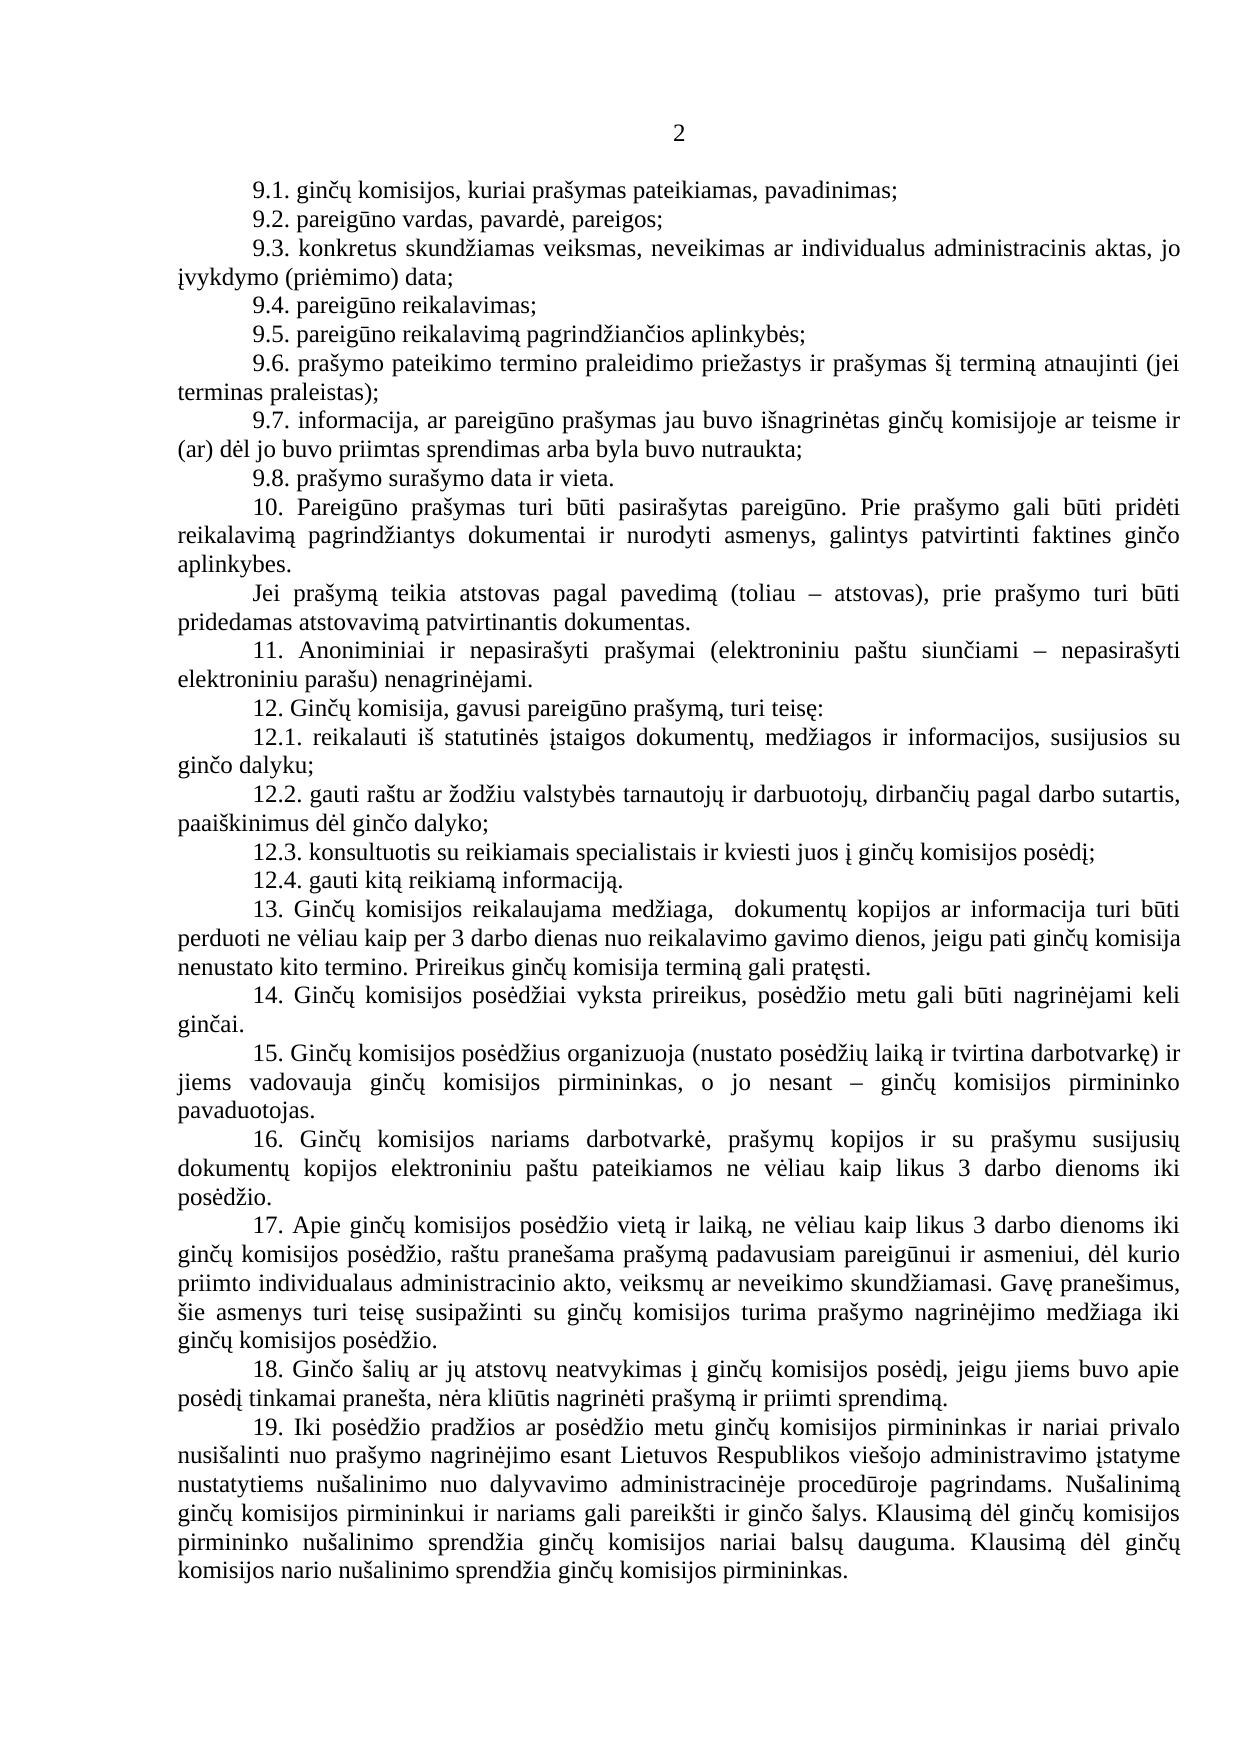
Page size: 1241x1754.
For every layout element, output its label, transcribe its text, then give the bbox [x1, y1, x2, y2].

text 18. Ginčo šalių ar jų atstovų neatvykimas į ginčų komisijos posėdį, jeigu jiems buvo apie posėdį tinkamai pranešta, nėra kliūtis nagrinėti prašymą ir priimti sprendimą. [177, 1354, 1181, 1412]
text 9.6. prašymo pateikimo termino praleidimo priežastys ir prašymas šį terminą atnaujinti (jei terminas praleistas); [177, 348, 1181, 406]
text 10. Pareigūno prašymas turi būti pasirašytas pareigūno. Prie prašymo gali būti pridėti reikalavimą pagrindžiantys dokumentai ir nurodyti asmenys, galintys patvirtinti faktines ginčo aplinkybes. [177, 492, 1181, 578]
text 9.1. ginčų komisijos, kuriai prašymas pateikiamas, pavadinimas; [177, 176, 1181, 204]
text Jei prašymą teikia atstovas pagal pavedimą (toliau – atstovas), prie prašymo turi būti pridedamas atstovavimą patvirtinantis dokumentas. [177, 578, 1181, 636]
text 15. Ginčų komisijos posėdžius organizuoja (nustato posėdžių laiką ir tvirtina darbotvarkę) ir jiems vadovauja ginčų komisijos pirmininkas, o jo nesant – ginčų komisijos pirmininko pavaduotojas. [177, 1038, 1181, 1124]
text 17. Apie ginčų komisijos posėdžio vietą ir laiką, ne vėliau kaip likus 3 darbo dienoms iki ginčų komisijos posėdžio, raštu pranešama prašymą padavusiam pareigūnui ir asmeniui, dėl kurio priimto individualaus administracinio akto, veiksmų ar neveikimo skundžiamasi. Gavę pranešimus, šie asmenys turi teisę susipažinti su ginčų komisijos turima prašymo nagrinėjimo medžiaga iki ginčų komisijos posėdžio. [177, 1211, 1181, 1354]
text 9.7. informacija, ar pareigūno prašymas jau buvo išnagrinėtas ginčų komisijoje ar teisme ir (ar) dėl jo buvo priimtas sprendimas arba byla buvo nutraukta; [177, 406, 1181, 463]
text 14. Ginčų komisijos posėdžiai vyksta prireikus, posėdžio metu gali būti nagrinėjami keli ginčai. [177, 981, 1181, 1038]
text 9.4. pareigūno reikalavimas; [177, 291, 1181, 319]
text 12. Ginčų komisija, gavusi pareigūno prašymą, turi teisę: [177, 693, 1181, 722]
text 13. Ginčų komisijos reikalaujama medžiaga, dokumentų kopijos ar informacija turi būti perduoti ne vėliau kaip per 3 darbo dienas nuo reikalavimo gavimo dienos, jeigu pati ginčų komisija nenustato kito termino. Prireikus ginčų komisija terminą gali pratęsti. [177, 894, 1181, 981]
text 12.2. gauti raštu ar žodžiu valstybės tarnautojų ir darbuotojų, dirbančių pagal darbo sutartis, paaiškinimus dėl ginčo dalyko; [177, 779, 1181, 837]
text 9.3. konkretus skundžiamas veiksmas, neveikimas ar individualus administracinis aktas, jo įvykdymo (priėmimo) data; [177, 233, 1181, 291]
text 12.1. reikalauti iš statutinės įstaigos dokumentų, medžiagos ir informacijos, susijusios su ginčo dalyku; [177, 722, 1181, 779]
text 12.4. gauti kitą reikiamą informaciją. [177, 866, 1181, 894]
text 12.3. konsultuotis su reikiamais specialistais ir kviesti juos į ginčų komisijos posėdį; [177, 837, 1181, 866]
text 11. Anoniminiai ir nepasirašyti prašymai (elektroniniu paštu siunčiami – nepasirašyti elektroniniu parašu) nenagrinėjami. [177, 636, 1181, 693]
text 9.2. pareigūno vardas, pavardė, pareigos; [177, 204, 1181, 233]
text 19. Iki posėdžio pradžios ar posėdžio metu ginčų komisijos pirmininkas ir nariai privalo nusišalinti nuo prašymo nagrinėjimo esant Lietuvos Respublikos viešojo administravimo įstatyme nustatytiems nušalinimo nuo dalyvavimo administracinėje procedūroje pagrindams. Nušalinimą ginčų komisijos pirmininkui ir nariams gali pareikšti ir ginčo šalys. Klausimą dėl ginčų komisijos pirmininko nušalinimo sprendžia ginčų komisijos nariai balsų dauguma. Klausimą dėl ginčų komisijos nario nušalinimo sprendžia ginčų komisijos pirmininkas. [177, 1412, 1181, 1584]
text 9.8. prašymo surašymo data ir vieta. [177, 463, 1181, 492]
text 16. Ginčų komisijos nariams darbotvarkė, prašymų kopijos ir su prašymu susijusių dokumentų kopijos elektroniniu paštu pateikiamos ne vėliau kaip likus 3 darbo dienoms iki posėdžio. [177, 1124, 1181, 1211]
text 9.5. pareigūno reikalavimą pagrindžiančios aplinkybės; [177, 319, 1181, 348]
